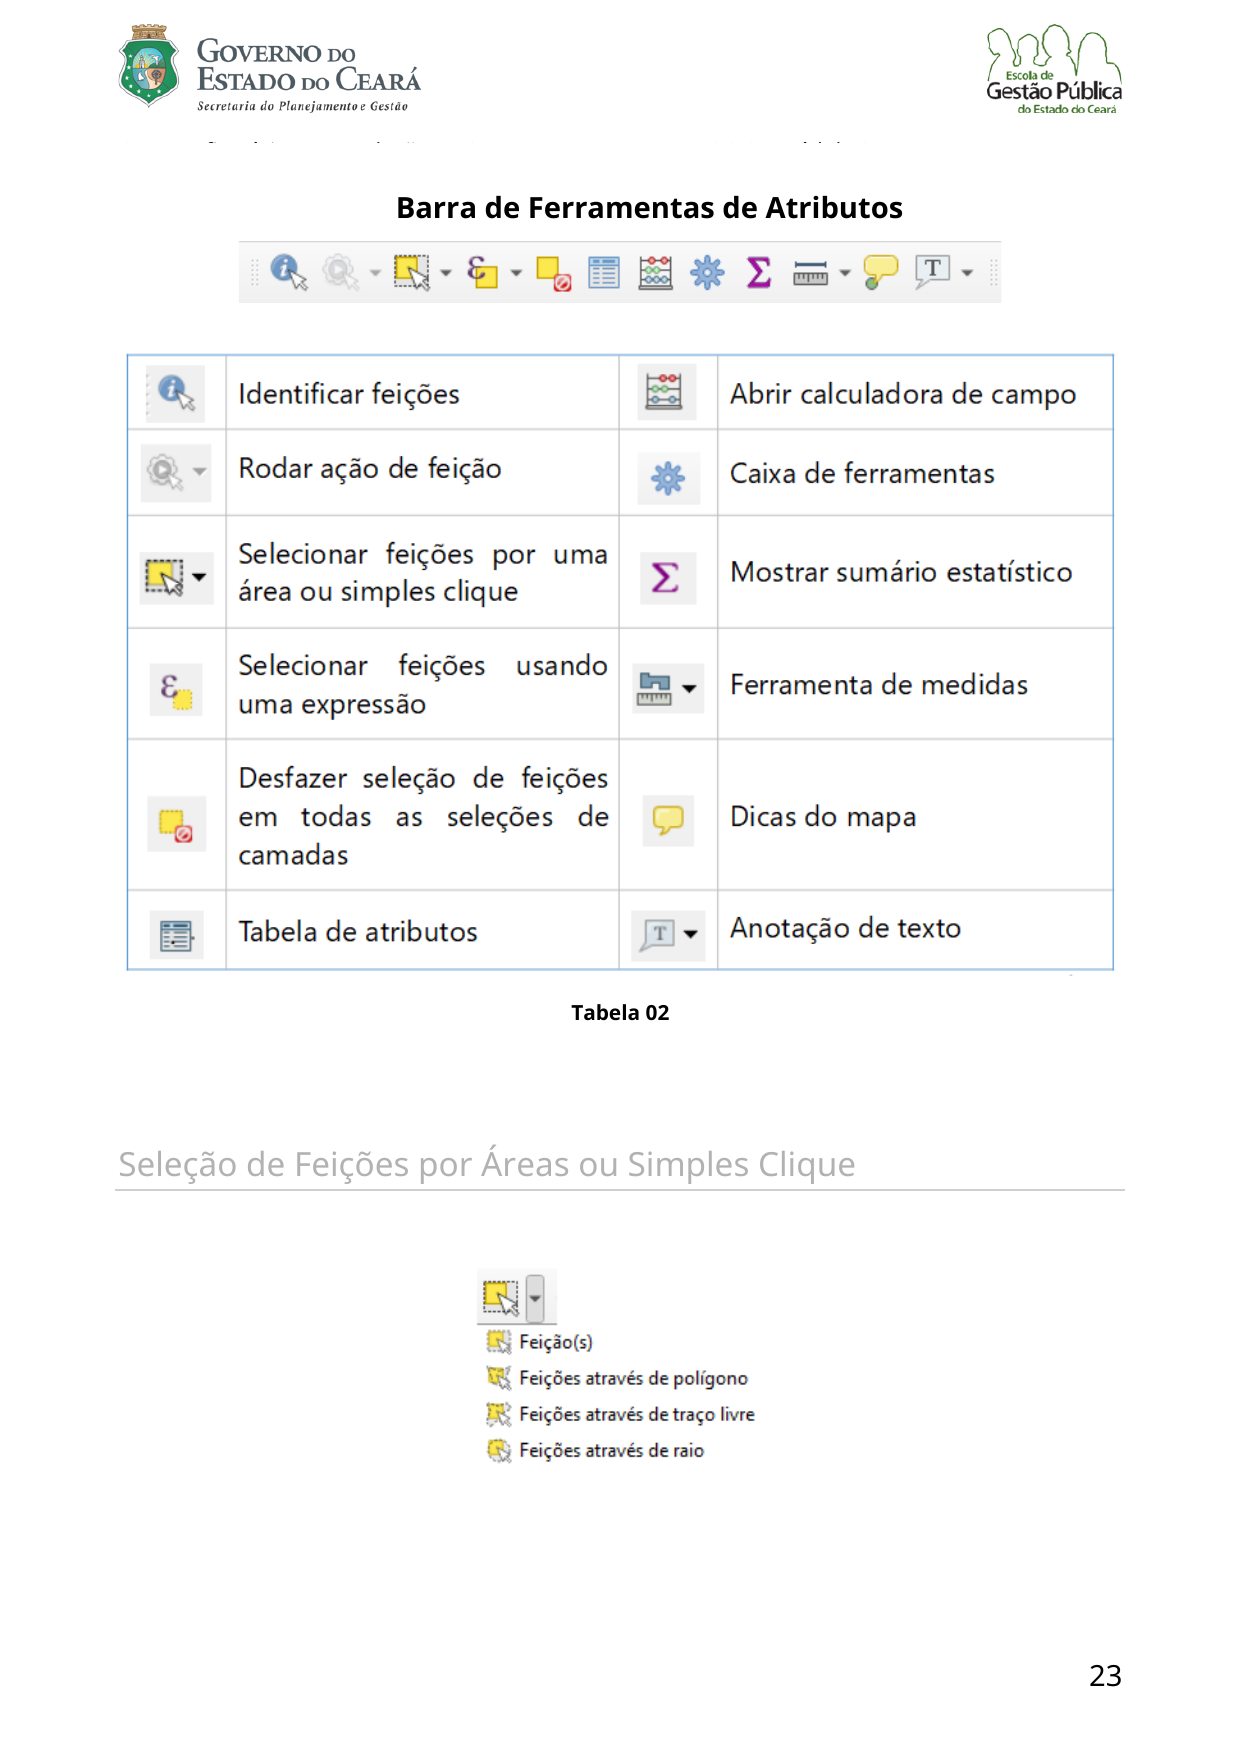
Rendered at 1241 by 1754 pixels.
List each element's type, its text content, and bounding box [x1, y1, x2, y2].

text Tabela 02 [118, 976, 1122, 1026]
picture [118, 350, 1123, 976]
text Barra de Ferramentas de Atributos [118, 187, 1122, 227]
picture [238, 241, 1002, 303]
subtitle Seleção de Feições por Áreas ou Simples Clique [115, 1109, 1125, 1189]
picture [468, 1253, 772, 1476]
picture [118, 24, 1122, 113]
